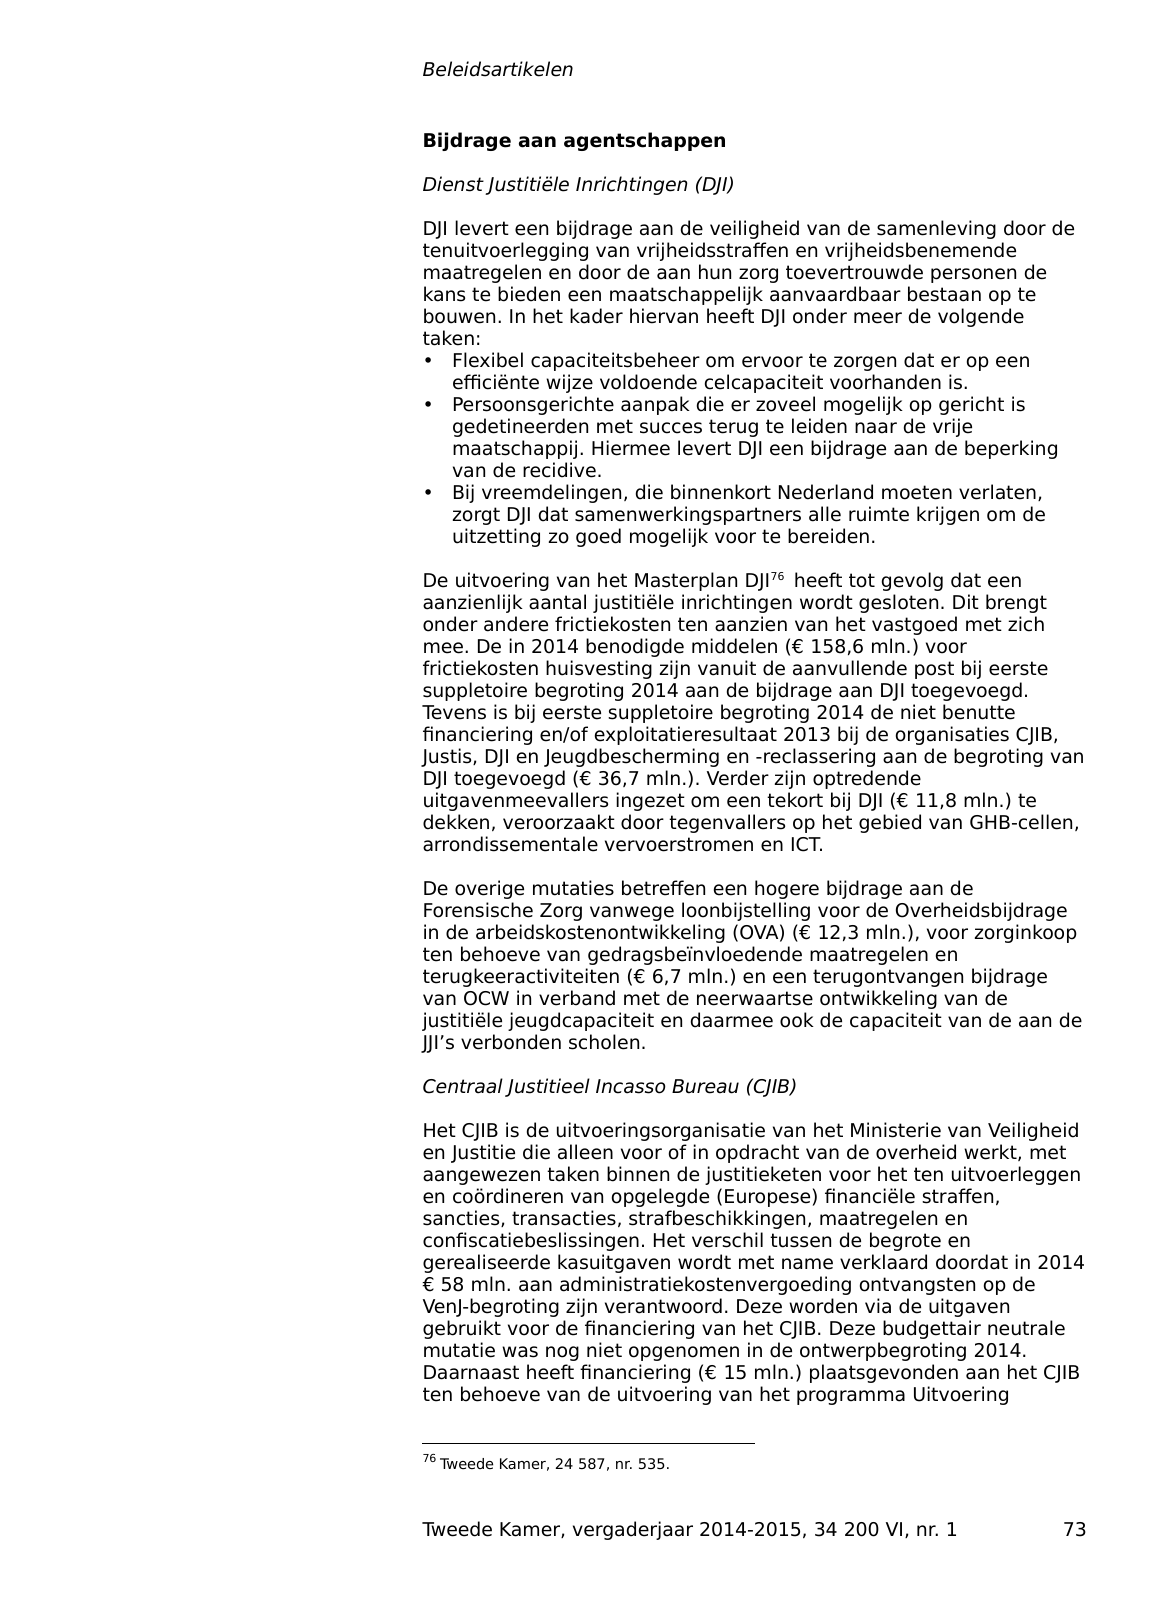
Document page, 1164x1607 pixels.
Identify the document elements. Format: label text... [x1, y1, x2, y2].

subtitle Centraal Justitieel Incasso Bureau (CJIB) [422, 1076, 1087, 1098]
text DJI levert een bijdrage aan de veiligheid van de samenleving door de tenuitvoerlegging van vrijheidsstraffen en vrijheidsbenemende maatregelen en door de aan hun zorg toevertrouwde personen de kans te bieden een maatschappelijk aanvaardbaar bestaan op te bouwen. In het kader hiervan heeft DJI onder meer de volgende taken: [422, 218, 1087, 350]
text • Bij vreemdelingen, die binnenkort Nederland moeten verlaten, zorgt DJI dat samenwerkingspartners alle ruimte krijgen om de uitzetting zo goed mogelijk voor te bereiden. [422, 482, 1087, 548]
text De overige mutaties betreffen een hogere bijdrage aan de Forensische Zorg vanwege loonbijstelling voor de Overheidsbijdrage in de arbeidskostenontwikkeling (OVA) (€ 12,3 mln.), voor zorginkoop ten behoeve van gedragsbeïnvloedende maatregelen en terugkeeractiviteiten (€ 6,7 mln.) en een terugontvangen bijdrage van OCW in verband met de neerwaartse ontwikkeling van de justitiële jeugdcapaciteit en daarmee ook de capaciteit van de aan de JJI’s verbonden scholen. [422, 878, 1087, 1054]
subtitle Dienst Justitiële Inrichtingen (DJI) [422, 174, 1087, 196]
text Tweede Kamer, 24 587, nr. 535. [422, 1452, 1087, 1474]
text • Flexibel capaciteitsbeheer om ervoor te zorgen dat er op een efficiënte wijze voldoende celcapaciteit voorhanden is. [422, 350, 1087, 394]
text Het CJIB is de uitvoeringsorganisatie van het Ministerie van Veiligheid en Justitie die alleen voor of in opdracht van de overheid werkt, met aangewezen taken binnen de justitieketen voor het ten uitvoerleggen en coördineren van opgelegde (Europese) financiële straffen, sancties, transacties, strafbeschikkingen, maatregelen en confiscatiebeslissingen. Het verschil tussen de begrote en gerealiseerde kasuitgaven wordt met name verklaard doordat in 2014 € 58 mln. aan administratiekostenvergoeding ontvangsten op de VenJ-begroting zijn verantwoord. Deze worden via de uitgaven gebruikt voor de financiering van het CJIB. Deze budgettair neutrale mutatie was nog niet opgenomen in de ontwerpbegroting 2014. Daarnaast heeft financiering (€ 15 mln.) plaatsgevonden aan het CJIB ten behoeve van de uitvoering van het programma Uitvoering [422, 1120, 1087, 1406]
subtitle Bijdrage aan agentschappen [422, 130, 1087, 152]
text • Persoonsgerichte aanpak die er zoveel mogelijk op gericht is gedetineerden met succes terug te leiden naar de vrije maatschappij. Hiermee levert DJI een bijdrage aan de beperking van de recidive. [422, 394, 1087, 482]
text De uitvoering van het Masterplan DJI heeft tot gevolg dat een aanzienlijk aantal justitiële inrichtingen wordt gesloten. Dit brengt onder andere frictiekosten ten aanzien van het vastgoed met zich mee. De in 2014 benodigde middelen (€ 158,6 mln.) voor frictiekosten huisvesting zijn vanuit de aanvullende post bij eerste suppletoire begroting 2014 aan de bijdrage aan DJI toegevoegd. Tevens is bij eerste suppletoire begroting 2014 de niet benutte financiering en/of exploitatieresultaat 2013 bij de organisaties CJIB, Justis, DJI en Jeugdbescherming en -reclassering aan de begroting van DJI toegevoegd (€ 36,7 mln.). Verder zijn optredende uitgavenmeevallers ingezet om een tekort bij DJI (€ 11,8 mln.) te dekken, veroorzaakt door tegenvallers op het gebied van GHB-cellen, arrondissementale vervoerstromen en ICT. [422, 570, 1087, 856]
